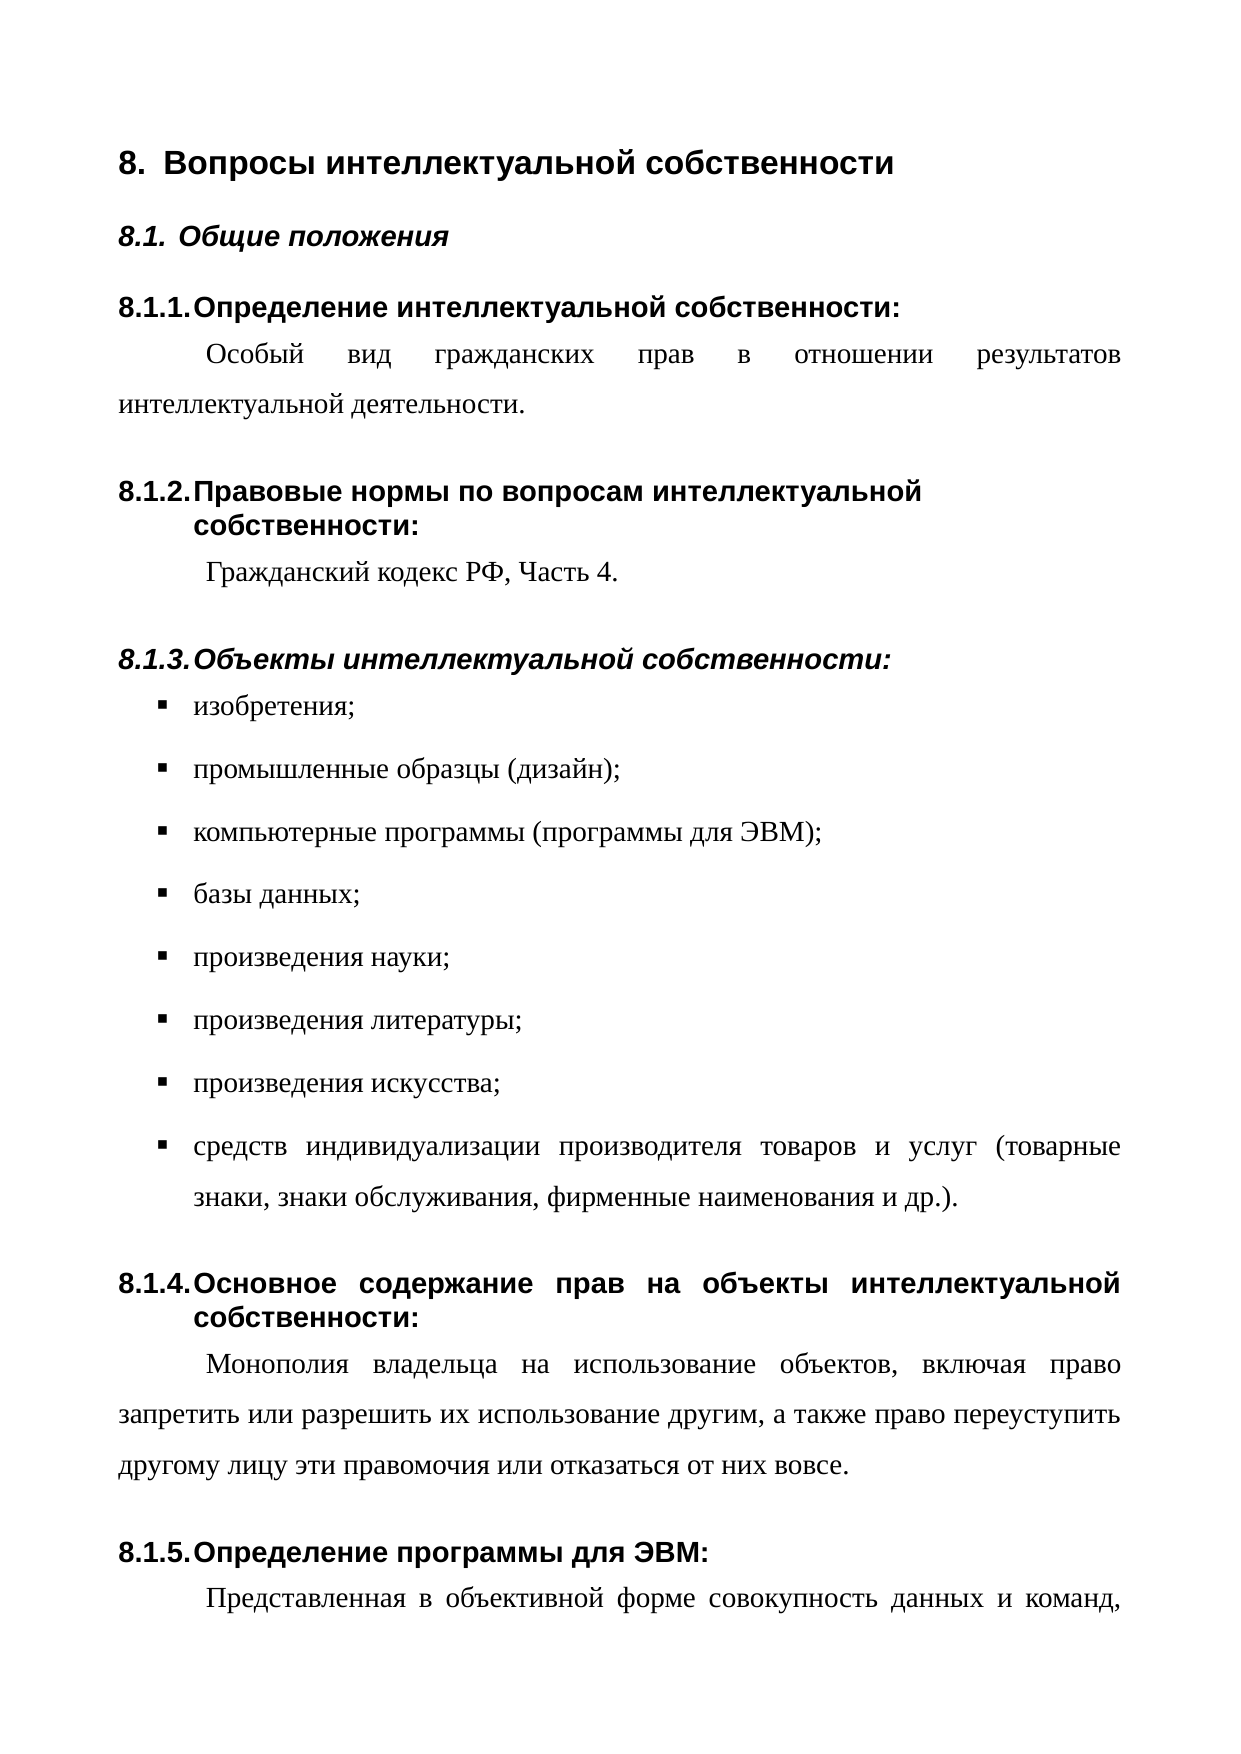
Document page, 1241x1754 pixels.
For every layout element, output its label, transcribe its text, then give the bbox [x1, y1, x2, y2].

list средств индивидуализации производителя товаров и услуг (товарные знаки, знаки обслуживания, фирменные наименования и др.). [156, 1128, 1122, 1212]
list компьютерные программы (программы для ЭВМ); [156, 814, 1122, 847]
list базы данных; [156, 877, 1122, 910]
list изобретения; [156, 688, 1122, 722]
list произведения литературы; [156, 1002, 1122, 1036]
subtitle Правовые нормы по вопросам интеллектуальной собственности: [118, 474, 1122, 542]
list произведения искусства; [156, 1065, 1122, 1099]
text Монополия владельца на использование объектов, включая право запретить или разрешить их использование другим, а также право переуступить другому лицу эти правомочия или отказаться от них вовсе. [118, 1346, 1122, 1480]
text Представленная в объективной форме совокупность данных и команд, [118, 1581, 1122, 1614]
subtitle Объекты интеллектуальной собственности: [118, 642, 1122, 675]
list промышленные образцы (дизайн); [156, 751, 1122, 784]
list произведения науки; [156, 939, 1122, 973]
subtitle Основное содержание прав на объекты интеллектуальной собственности: [118, 1267, 1122, 1334]
subtitle Определение программы для ЭВМ: [118, 1534, 1122, 1568]
subtitle Общие положения [118, 219, 1122, 253]
subtitle Определение интеллектуальной собственности: [118, 290, 1122, 324]
text Особый вид гражданских прав в отношении результатов интеллектуальной деятельности. [118, 336, 1122, 420]
text Гражданский кодекс РФ, Часть 4. [118, 554, 1122, 588]
subtitle Вопросы интеллектуальной собственности [118, 143, 1122, 182]
